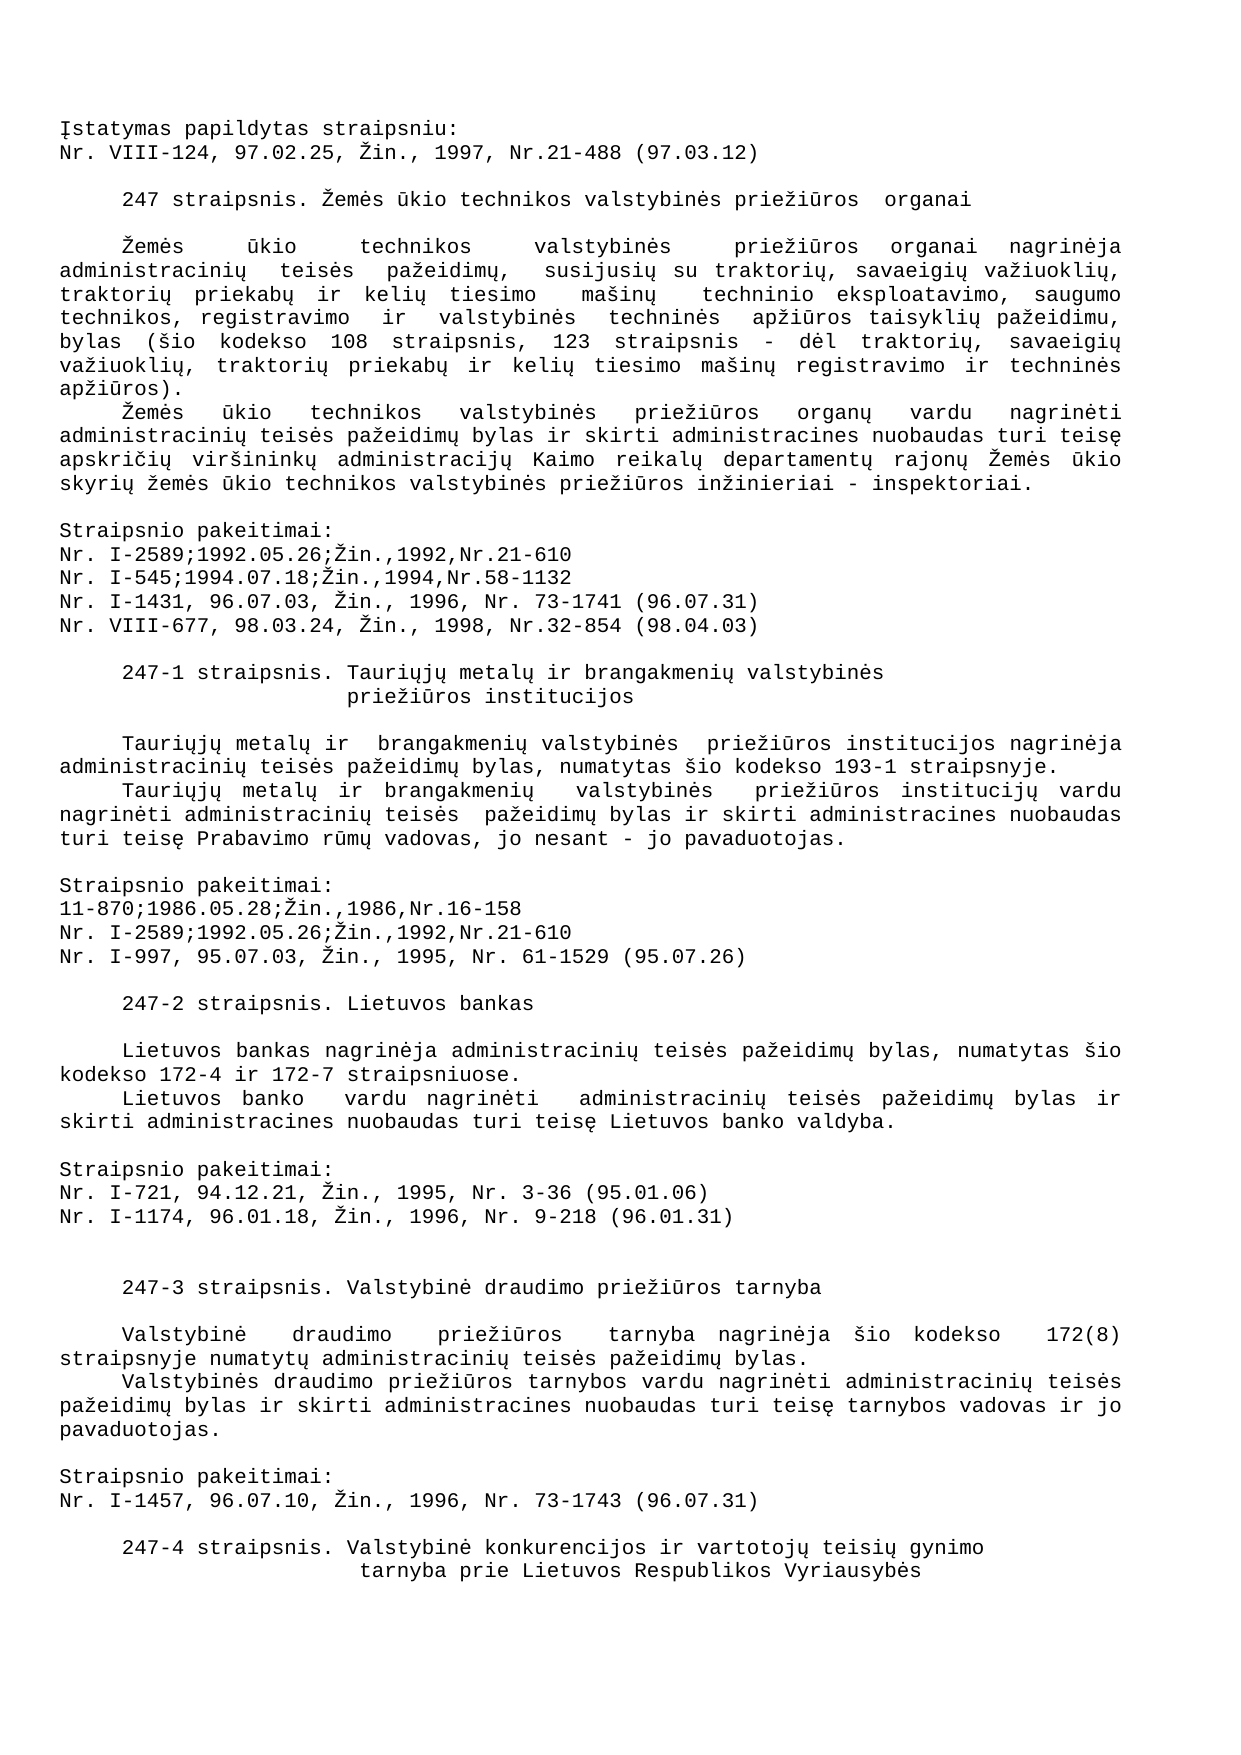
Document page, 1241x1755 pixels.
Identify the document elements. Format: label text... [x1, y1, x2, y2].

text Valstybinė draudimo priežiūros tarnyba nagrinėja šio kodekso 172(8) straipsnyje numatytų administracinių teisės pažeidimų bylas. [59, 1324, 1122, 1371]
text Įstatymas papildytas straipsniu: [59, 118, 1122, 142]
text Nr. I-545;1994.07.18;Žin.,1994,Nr.58-1132 [59, 567, 1122, 591]
text 247-3 straipsnis. Valstybinė draudimo priežiūros tarnyba [59, 1277, 1122, 1300]
text 247-2 straipsnis. Lietuvos bankas [59, 993, 1122, 1017]
text Nr. VIII-124, 97.02.25, Žin., 1997, Nr.21-488 (97.03.12) [59, 142, 1122, 165]
text Tauriųjų metalų ir brangakmenių valstybinės priežiūros institucijų vardu nagrinėti administracinių teisės pažeidimų bylas ir skirti administracines nuobaudas turi teisę Prabavimo rūmų vadovas, jo nesant - jo pavaduotojas. [59, 780, 1122, 851]
text Straipsnio pakeitimai: [59, 1466, 1122, 1489]
text Valstybinės draudimo priežiūros tarnybos vardu nagrinėti administracinių teisės pažeidimų bylas ir skirti administracines nuobaudas turi teisę tarnybos vadovas ir jo pavaduotojas. [59, 1371, 1122, 1442]
text Tauriųjų metalų ir brangakmenių valstybinės priežiūros institucijos nagrinėja administracinių teisės pažeidimų bylas, numatytas šio kodekso 193-1 straipsnyje. [59, 733, 1122, 780]
text 247-1 straipsnis. Tauriųjų metalų ir brangakmenių valstybinės [59, 662, 1122, 686]
text Nr. I-1431, 96.07.03, Žin., 1996, Nr. 73-1741 (96.07.31) [59, 591, 1122, 615]
text Straipsnio pakeitimai: [59, 1158, 1122, 1182]
text 11-870;1986.05.28;Žin.,1986,Nr.16-158 [59, 898, 1122, 922]
text Nr. I-2589;1992.05.26;Žin.,1992,Nr.21-610 [59, 922, 1122, 946]
text Nr. I-1174, 96.01.18, Žin., 1996, Nr. 9-218 (96.01.31) [59, 1206, 1122, 1229]
text Nr. I-721, 94.12.21, Žin., 1995, Nr. 3-36 (95.01.06) [59, 1182, 1122, 1206]
text Žemės ūkio technikos valstybinės priežiūros organų vardu nagrinėti administracinių teisės pažeidimų bylas ir skirti administracines nuobaudas turi teisę apskričių viršininkų administracijų Kaimo reikalų departamentų rajonų Žemės ūkio skyrių žemės ūkio technikos valstybinės priežiūros inžinieriai - inspektoriai. [59, 402, 1122, 496]
text Žemės ūkio technikos valstybinės priežiūros organai nagrinėja administracinių teisės pažeidimų, susijusių su traktorių, savaeigių važiuoklių, traktorių priekabų ir kelių tiesimo mašinų techninio eksploatavimo, saugumo technikos, registravimo ir valstybinės techninės apžiūros taisyklių pažeidimu, bylas (šio kodekso 108 straipsnis, 123 straipsnis - dėl traktorių, savaeigių važiuoklių, traktorių priekabų ir kelių tiesimo mašinų registravimo ir techninės apžiūros). [59, 236, 1122, 402]
text Nr. I-997, 95.07.03, Žin., 1995, Nr. 61-1529 (95.07.26) [59, 946, 1122, 969]
text Straipsnio pakeitimai: [59, 875, 1122, 898]
text 247-4 straipsnis. Valstybinė konkurencijos ir vartotojų teisių gynimo [59, 1537, 1122, 1561]
text Lietuvos banko vardu nagrinėti administracinių teisės pažeidimų bylas ir skirti administracines nuobaudas turi teisę Lietuvos banko valdyba. [59, 1088, 1122, 1135]
text Nr. I-1457, 96.07.10, Žin., 1996, Nr. 73-1743 (96.07.31) [59, 1489, 1122, 1513]
text Lietuvos bankas nagrinėja administracinių teisės pažeidimų bylas, numatytas šio kodekso 172-4 ir 172-7 straipsniuose. [59, 1040, 1122, 1088]
text 247 straipsnis. Žemės ūkio technikos valstybinės priežiūros organai [59, 189, 1122, 213]
text Nr. VIII-677, 98.03.24, Žin., 1998, Nr.32-854 (98.04.03) [59, 615, 1122, 638]
text priežiūros institucijos [59, 686, 1122, 709]
text tarnyba prie Lietuvos Respublikos Vyriausybės [59, 1561, 1122, 1584]
text Nr. I-2589;1992.05.26;Žin.,1992,Nr.21-610 [59, 544, 1122, 567]
text Straipsnio pakeitimai: [59, 520, 1122, 544]
